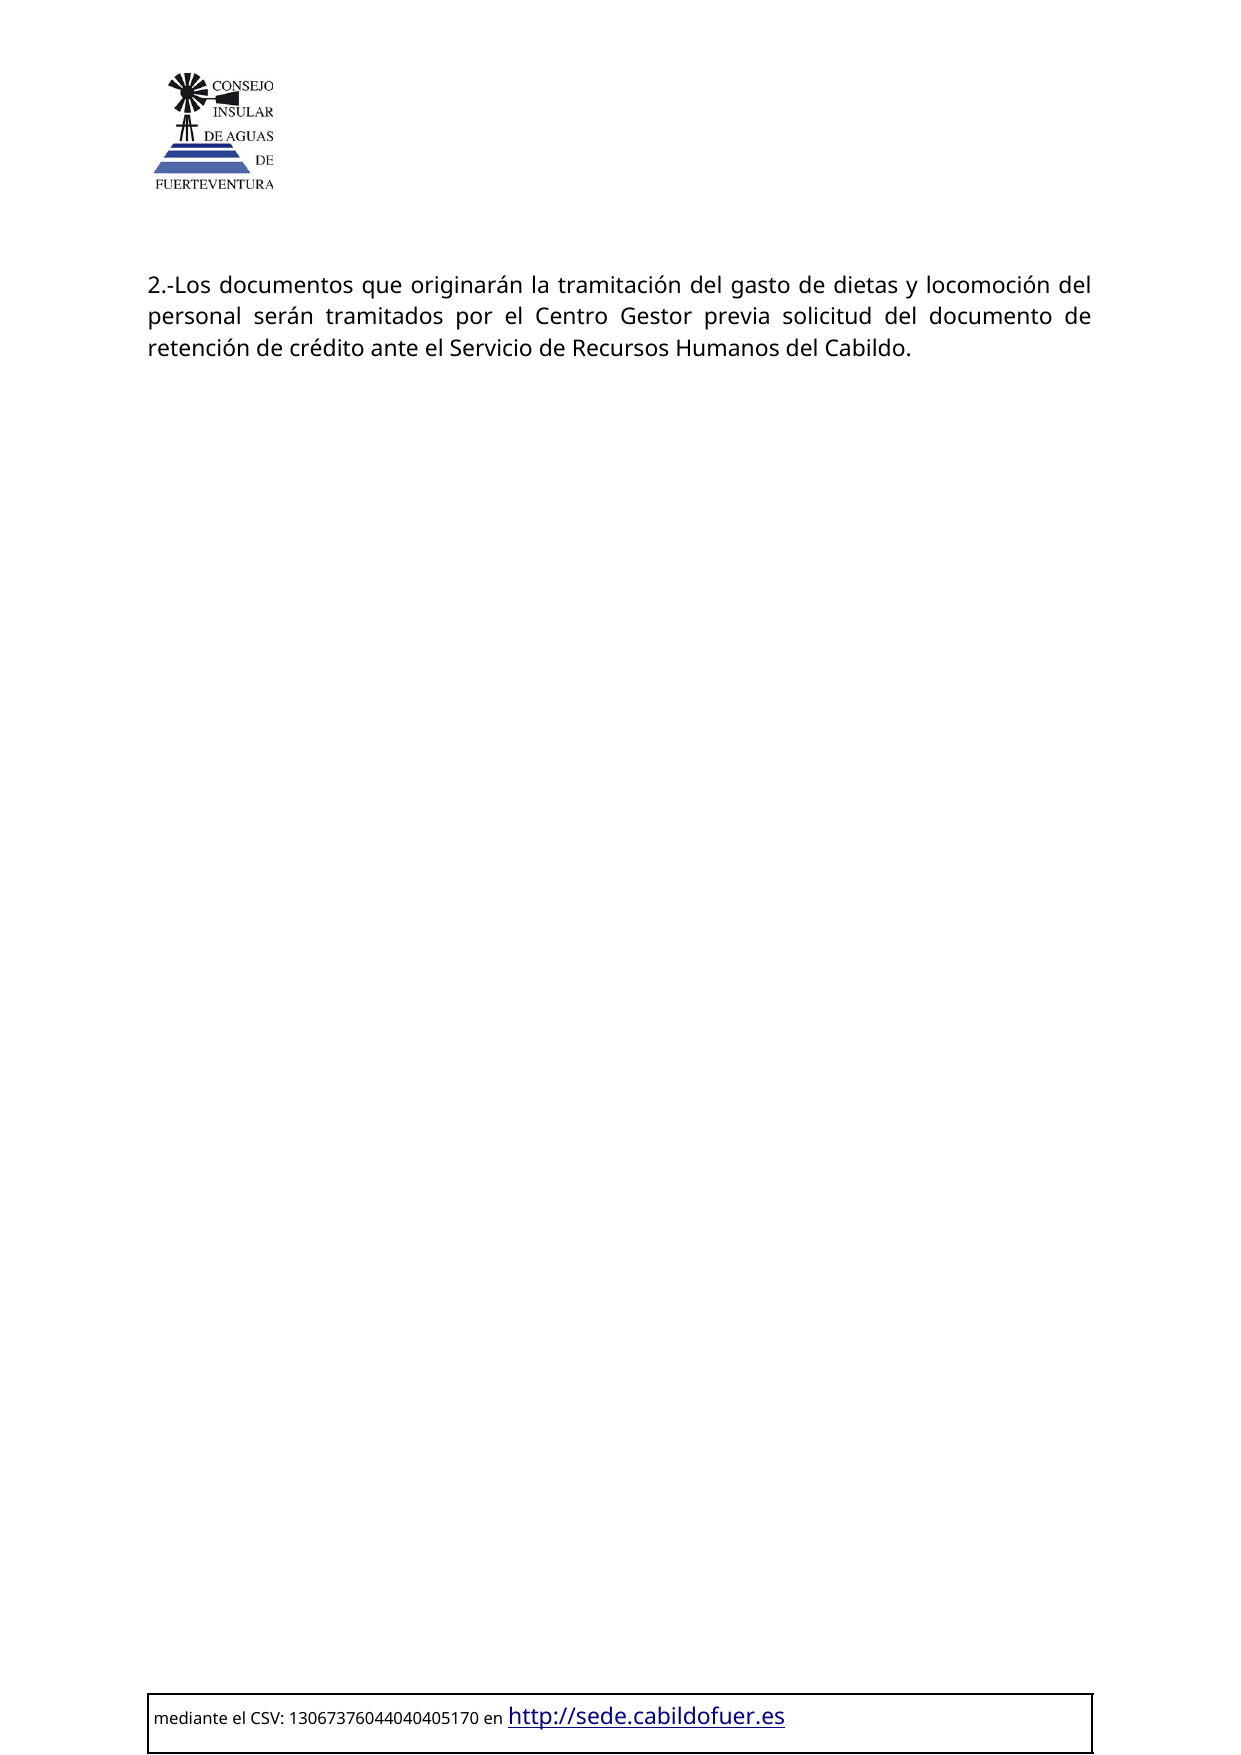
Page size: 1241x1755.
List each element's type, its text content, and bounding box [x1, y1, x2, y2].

text 2.-Los documentos que originarán la tramitación del gasto de dietas y locomoción del personal serán tramitados por el Centro Gestor previa solicitud del documento de retención de crédito ante el Servicio de Recursos Humanos del Cabildo. [147, 269, 1093, 363]
